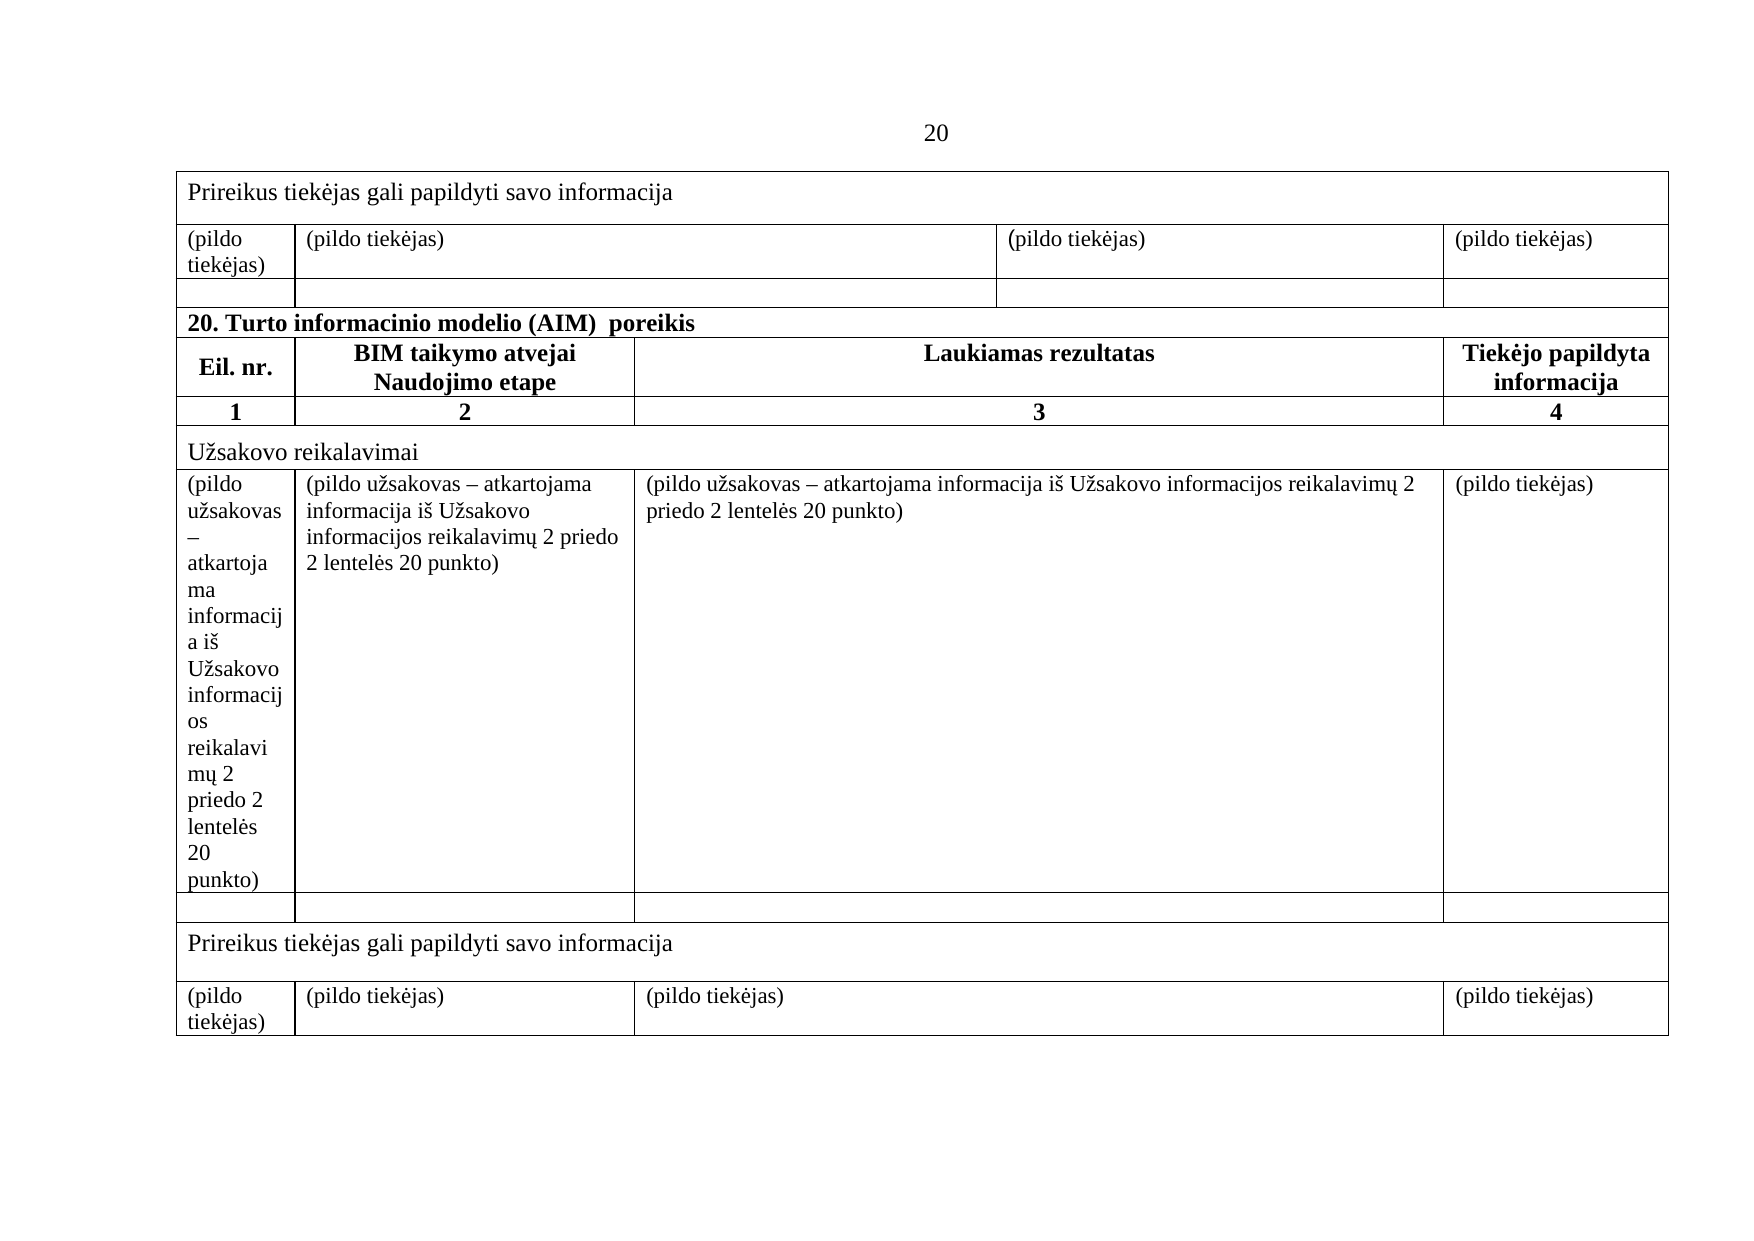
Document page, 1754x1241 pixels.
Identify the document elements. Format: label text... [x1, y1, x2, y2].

table_cell (pildo tiekėjas) [1444, 982, 1668, 1034]
table_cell [1669, 396, 1673, 425]
table_cell [1669, 337, 1673, 396]
table_cell [177, 893, 294, 922]
table_cell Prireikus tiekėjas gali papildyti savo informacija [177, 923, 1668, 981]
table_cell (pildo tiekėjas) [997, 225, 1443, 277]
table_cell [997, 279, 1443, 307]
table_cell (pildo tiekėjas) [296, 225, 996, 277]
table_cell [1669, 278, 1673, 307]
table_cell [1444, 893, 1668, 922]
table_cell (pildo tiekėjas) [296, 982, 634, 1034]
table_cell 2 [296, 397, 634, 425]
table_cell (pildo tiekėjas) [177, 982, 294, 1034]
table_cell BIM taikymo atvejai Naudojimo etape [296, 338, 634, 396]
table_cell [177, 279, 294, 307]
table_cell [296, 893, 634, 922]
table_cell Laukiamas rezultatas [635, 338, 1443, 396]
table_cell [296, 279, 996, 307]
table_cell [1669, 981, 1673, 1034]
table_cell [1669, 892, 1673, 922]
table_cell Eil. nr. [177, 338, 294, 396]
table_cell 4 [1444, 397, 1668, 425]
table_cell (pildo tiekėjas) [1444, 470, 1668, 892]
table_cell (pildo užsakovas – atkartojama informacija iš Užsakovo informacijos reikalavimų 2 priedo 2 lentelės 20 punkto) [635, 470, 1443, 892]
table_cell (pildo užsakovas – atkartojama informacija iš Užsakovo informacijos reikalavimų 2 priedo 2 lentelės 20 punkto) [177, 470, 294, 892]
table_cell 3 [635, 397, 1443, 425]
table_cell [1444, 279, 1668, 307]
table_cell Užsakovo reikalavimai [177, 426, 1668, 469]
table_cell [1669, 307, 1673, 337]
table_cell Prireikus tiekėjas gali papildyti savo informacija [177, 172, 1668, 224]
table_cell [635, 893, 1443, 922]
table_cell 20. Turto informacinio modelio (AIM) poreikis [177, 308, 1668, 337]
table_cell [1669, 224, 1673, 277]
table_cell 1 [177, 397, 294, 425]
table_cell (pildo tiekėjas) [1444, 225, 1668, 277]
table_cell (pildo tiekėjas) [635, 982, 1443, 1034]
table_cell [1669, 425, 1673, 469]
table_cell (pildo užsakovas – atkartojama informacija iš Užsakovo informacijos reikalavimų 2 priedo 2 lentelės 20 punkto) [296, 470, 634, 892]
table_cell [1669, 469, 1673, 892]
table_cell (pildo tiekėjas) [177, 225, 294, 277]
table_cell [1669, 922, 1673, 981]
table_cell [1669, 171, 1673, 224]
table_cell Tiekėjo papildyta informacija [1444, 338, 1668, 396]
